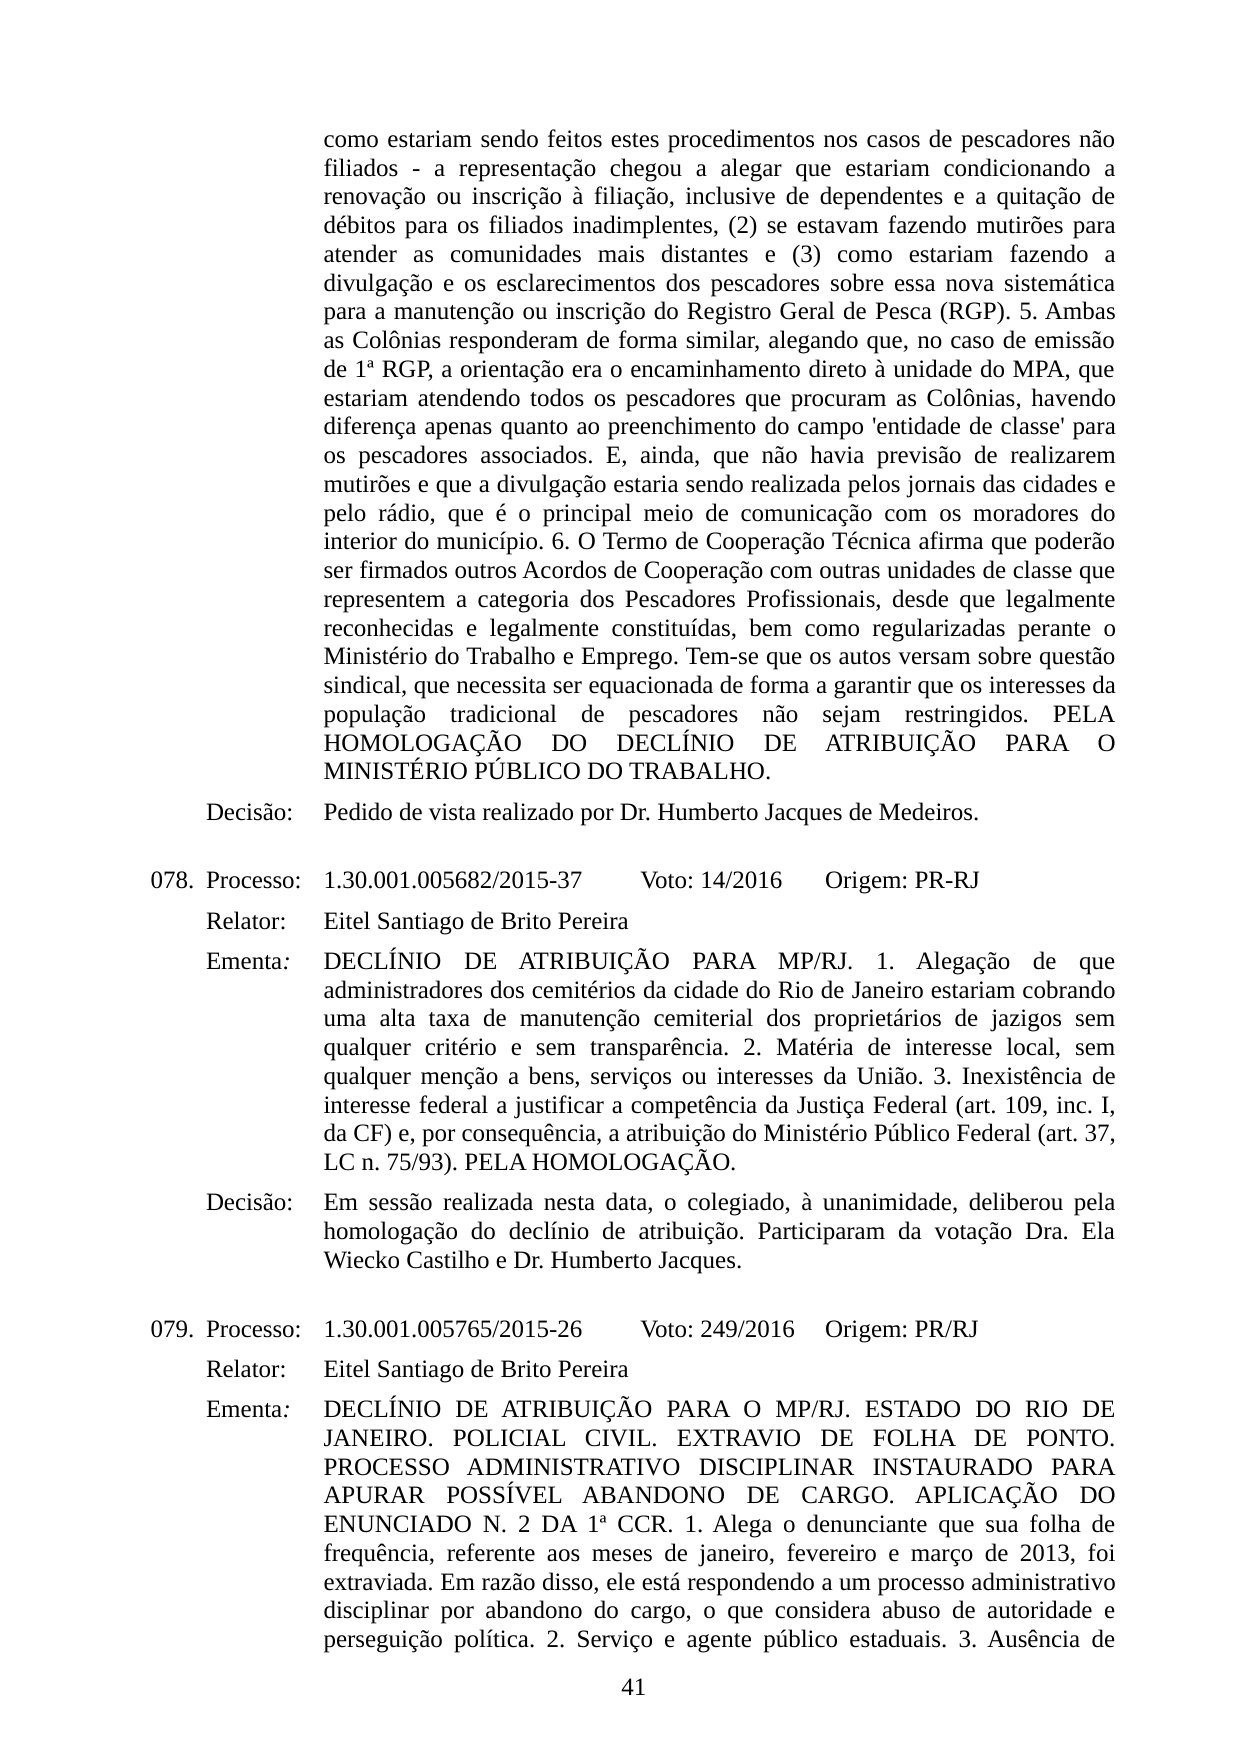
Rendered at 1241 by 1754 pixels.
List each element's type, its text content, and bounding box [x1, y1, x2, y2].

table_cell [145, 900, 200, 940]
table_cell [145, 1389, 200, 1659]
table_header 1.30.001.005765/2015-26 [318, 1308, 634, 1348]
table_cell DECLÍNIO DE ATRIBUIÇÃO PARA MP/RJ. 1. Alegação de que administradores dos cemitérios da cidade do Rio de Janeiro estariam cobrando uma alta taxa de manutenção cemiterial dos proprietários de jazigos sem qualquer critério e sem transparência. 2. Matéria de interesse local, sem qualquer menção a bens, serviços ou interesses da União. 3. Inexistência de interesse federal a justificar a competência da Justiça Federal (art. 109, inc. I, da CF) e, por consequência, a atribuição do Ministério Público Federal (art. 37, LC n. 75/93). PELA HOMOLOGAÇÃO. [318, 940, 1122, 1182]
table_header 078. [145, 860, 200, 900]
table_header Origem: PR-RJ [819, 860, 1122, 900]
table_cell Em sessão realizada nesta data, o colegiado, à unanimidade, deliberou pela homologação do declínio de atribuição. Participaram da votação Dra. Ela Wiecko Castilho e Dr. Humberto Jacques. [318, 1182, 1122, 1279]
table_header 1.30.001.005682/2015-37 [318, 860, 634, 900]
table_header Voto: 249/2016 [635, 1308, 819, 1348]
table_cell [145, 1348, 200, 1388]
table_cell [145, 1182, 200, 1279]
table_header Processo: [200, 860, 318, 900]
table_cell Relator: [200, 1348, 318, 1388]
table_cell Pedido de vista realizado por Dr. Humberto Jacques de Medeiros. [318, 791, 1122, 831]
table_cell Ementa: [200, 940, 318, 1182]
table_cell Decisão: [200, 1182, 318, 1279]
table_cell DECLÍNIO DE ATRIBUIÇÃO PARA O MP/RJ. ESTADO DO RIO DE JANEIRO. POLICIAL CIVIL. EXTRAVIO DE FOLHA DE PONTO. PROCESSO ADMINISTRATIVO DISCIPLINAR INSTAURADO PARA APURAR POSSÍVEL ABANDONO DE CARGO. APLICAÇÃO DO ENUNCIADO N. 2 DA 1ª CCR. 1. Alega o denunciante que sua folha de frequência, referente aos meses de janeiro, fevereiro e março de 2013, foi extraviada. Em razão disso, ele está respondendo a um processo administrativo disciplinar por abandono do cargo, o que considera abuso de autoridade e perseguição política. 2. Serviço e agente público estaduais. 3. Ausência de [318, 1389, 1122, 1659]
table_header Voto: 14/2016 [635, 860, 819, 900]
table_header Origem: PR/RJ [819, 1308, 1122, 1348]
table_cell [145, 118, 200, 791]
table_cell Relator: [200, 900, 318, 940]
table_cell Decisão: [200, 791, 318, 831]
table_cell como estariam sendo feitos estes procedimentos nos casos de pescadores não filiados - a representação chegou a alegar que estariam condicionando a renovação ou inscrição à filiação, inclusive de dependentes e a quitação de débitos para os filiados inadimplentes, (2) se estavam fazendo mutirões para atender as comunidades mais distantes e (3) como estariam fazendo a divulgação e os esclarecimentos dos pescadores sobre essa nova sistemática para a manutenção ou inscrição do Registro Geral de Pesca (RGP). 5. Ambas as Colônias responderam de forma similar, alegando que, no caso de emissão de 1ª RGP, a orientação era o encaminhamento direto à unidade do MPA, que estariam atendendo todos os pescadores que procuram as Colônias, havendo diferença apenas quanto ao preenchimento do campo 'entidade de classe' para os pescadores associados. E, ainda, que não havia previsão de realizarem mutirões e que a divulgação estaria sendo realizada pelos jornais das cidades e pelo rádio, que é o principal meio de comunicação com os moradores do interior do município. 6. O Termo de Cooperação Técnica afirma que poderão ser firmados outros Acordos de Cooperação com outras unidades de classe que representem a categoria dos Pescadores Profissionais, desde que legalmente reconhecidas e legalmente constituídas, bem como regularizadas perante o Ministério do Trabalho e Emprego. Tem-se que os autos versam sobre questão sindical, que necessita ser equacionada de forma a garantir que os interesses da população tradicional de pescadores não sejam restringidos. PELA HOMOLOGAÇÃO DO DECLÍNIO DE ATRIBUIÇÃO PARA O MINISTÉRIO PÚBLICO DO TRABALHO. [318, 118, 1122, 791]
table_cell [145, 791, 200, 831]
table_header 079. [145, 1308, 200, 1348]
table_header Processo: [200, 1308, 318, 1348]
table_cell Eitel Santiago de Brito Pereira [318, 1348, 1122, 1388]
table_cell Eitel Santiago de Brito Pereira [318, 900, 1122, 940]
table_cell [145, 940, 200, 1182]
table_cell Ementa: [200, 1389, 318, 1659]
table_cell [200, 118, 318, 791]
